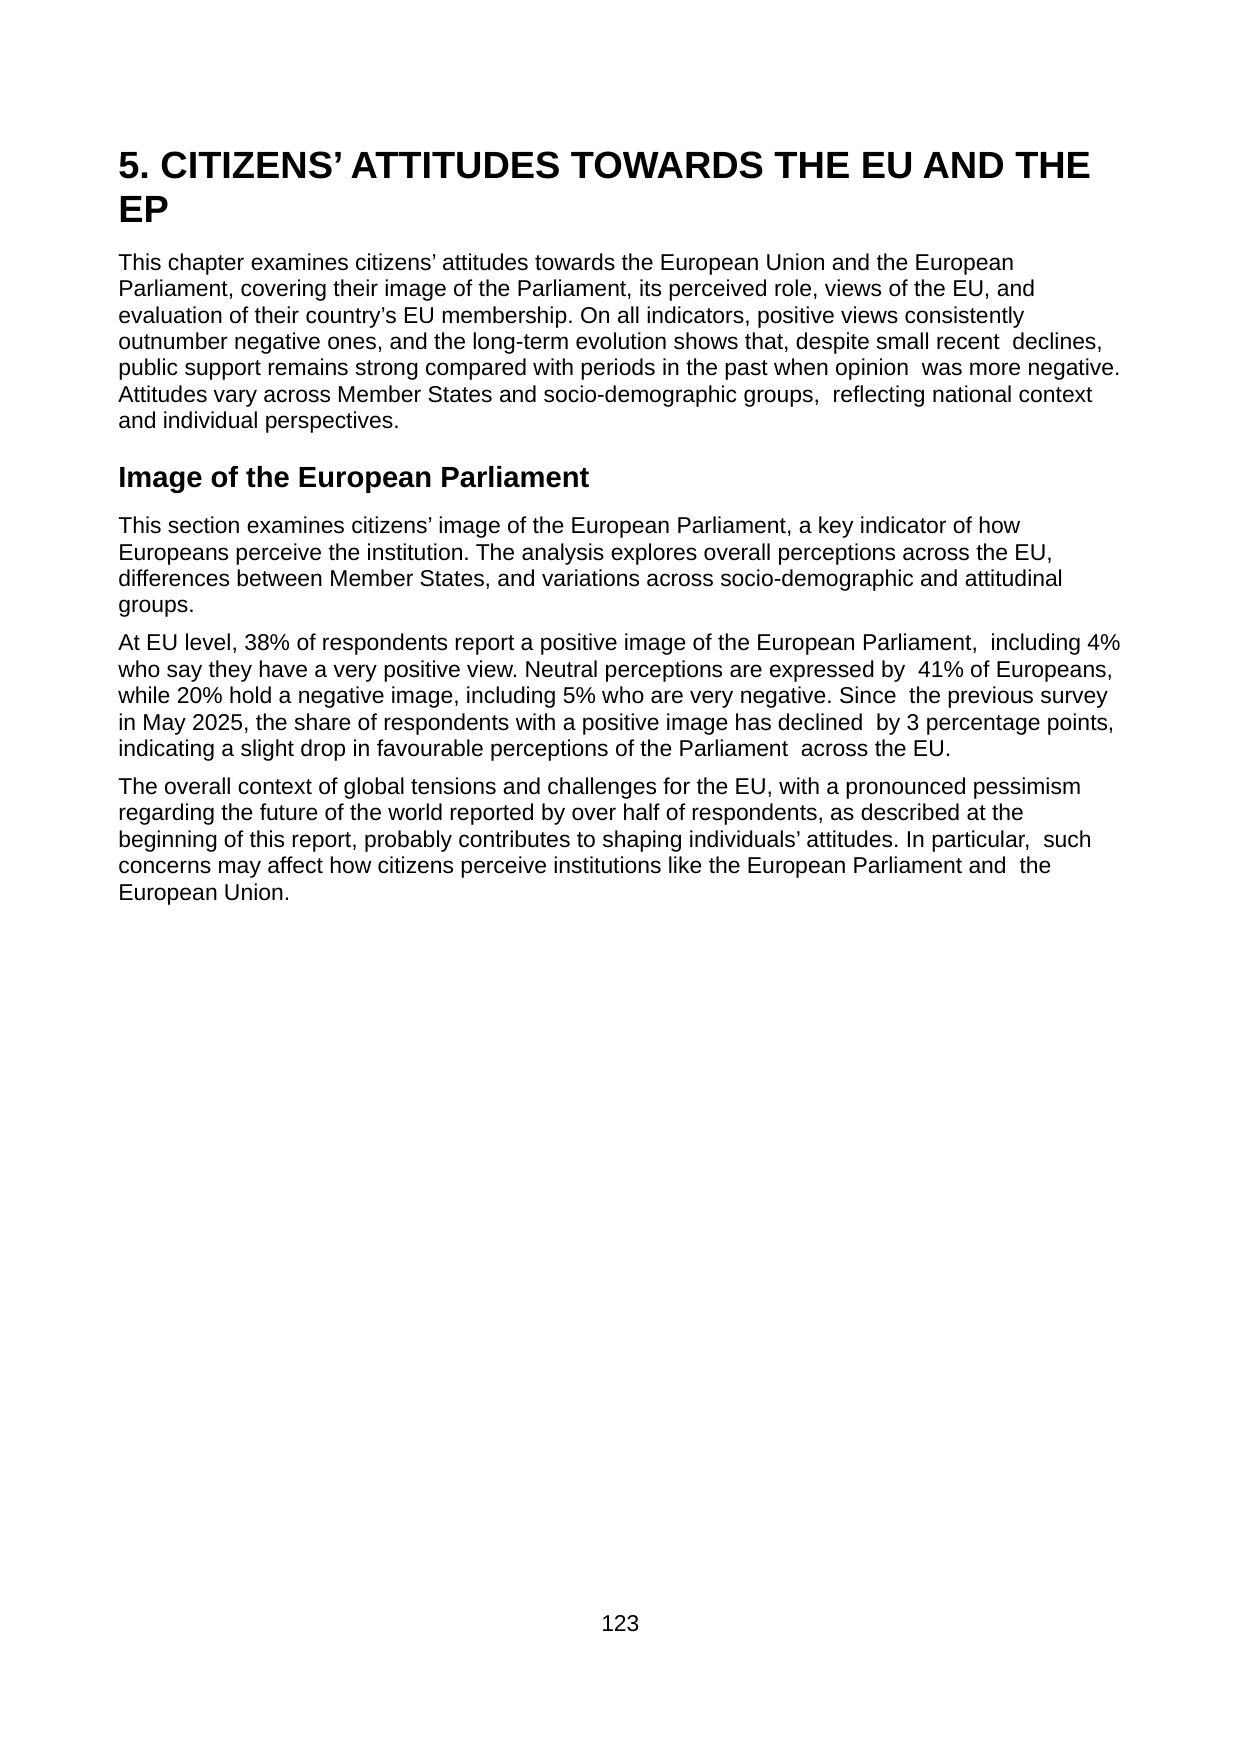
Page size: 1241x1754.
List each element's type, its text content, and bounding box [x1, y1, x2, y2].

subtitle Image of the European Parliament [118, 460, 1122, 494]
text This section examines citizens’ image of the European Parliament, a key indicator of how Europeans perceive the institution. The analysis explores overall perceptions across the EU, differences between Member States, and variations across socio-demographic and attitudinal groups. [118, 512, 1122, 617]
text This chapter examines citizens’ attitudes towards the European Union and the European Parliament, covering their image of the Parliament, its perceived role, views of the EU, and evaluation of their country’s EU membership. On all indicators, positive views consistently outnumber negative ones, and the long-term evolution shows that, despite small recent declines, public support remains strong compared with periods in the past when opinion was more negative. Attitudes vary across Member States and socio-demographic groups, reflecting national context and individual perspectives. [118, 249, 1122, 433]
text The overall context of global tensions and challenges for the EU, with a pronounced pessimism regarding the future of the world reported by over half of respondents, as described at the beginning of this report, probably contributes to shaping individuals’ attitudes. In particular, such concerns may affect how citizens perceive institutions like the European Parliament and the European Union. [118, 773, 1122, 905]
subtitle 5. CITIZENS’ ATTITUDES TOWARDS THE EU AND THE EP [118, 143, 1122, 230]
text At EU level, 38% of respondents report a positive image of the European Parliament, including 4% who say they have a very positive view. Neutral perceptions are expressed by 41% of Europeans, while 20% hold a negative image, including 5% who are very negative. Since the previous survey in May 2025, the share of respondents with a positive image has declined by 3 percentage points, indicating a slight drop in favourable perceptions of the Parliament across the EU. [118, 629, 1122, 761]
